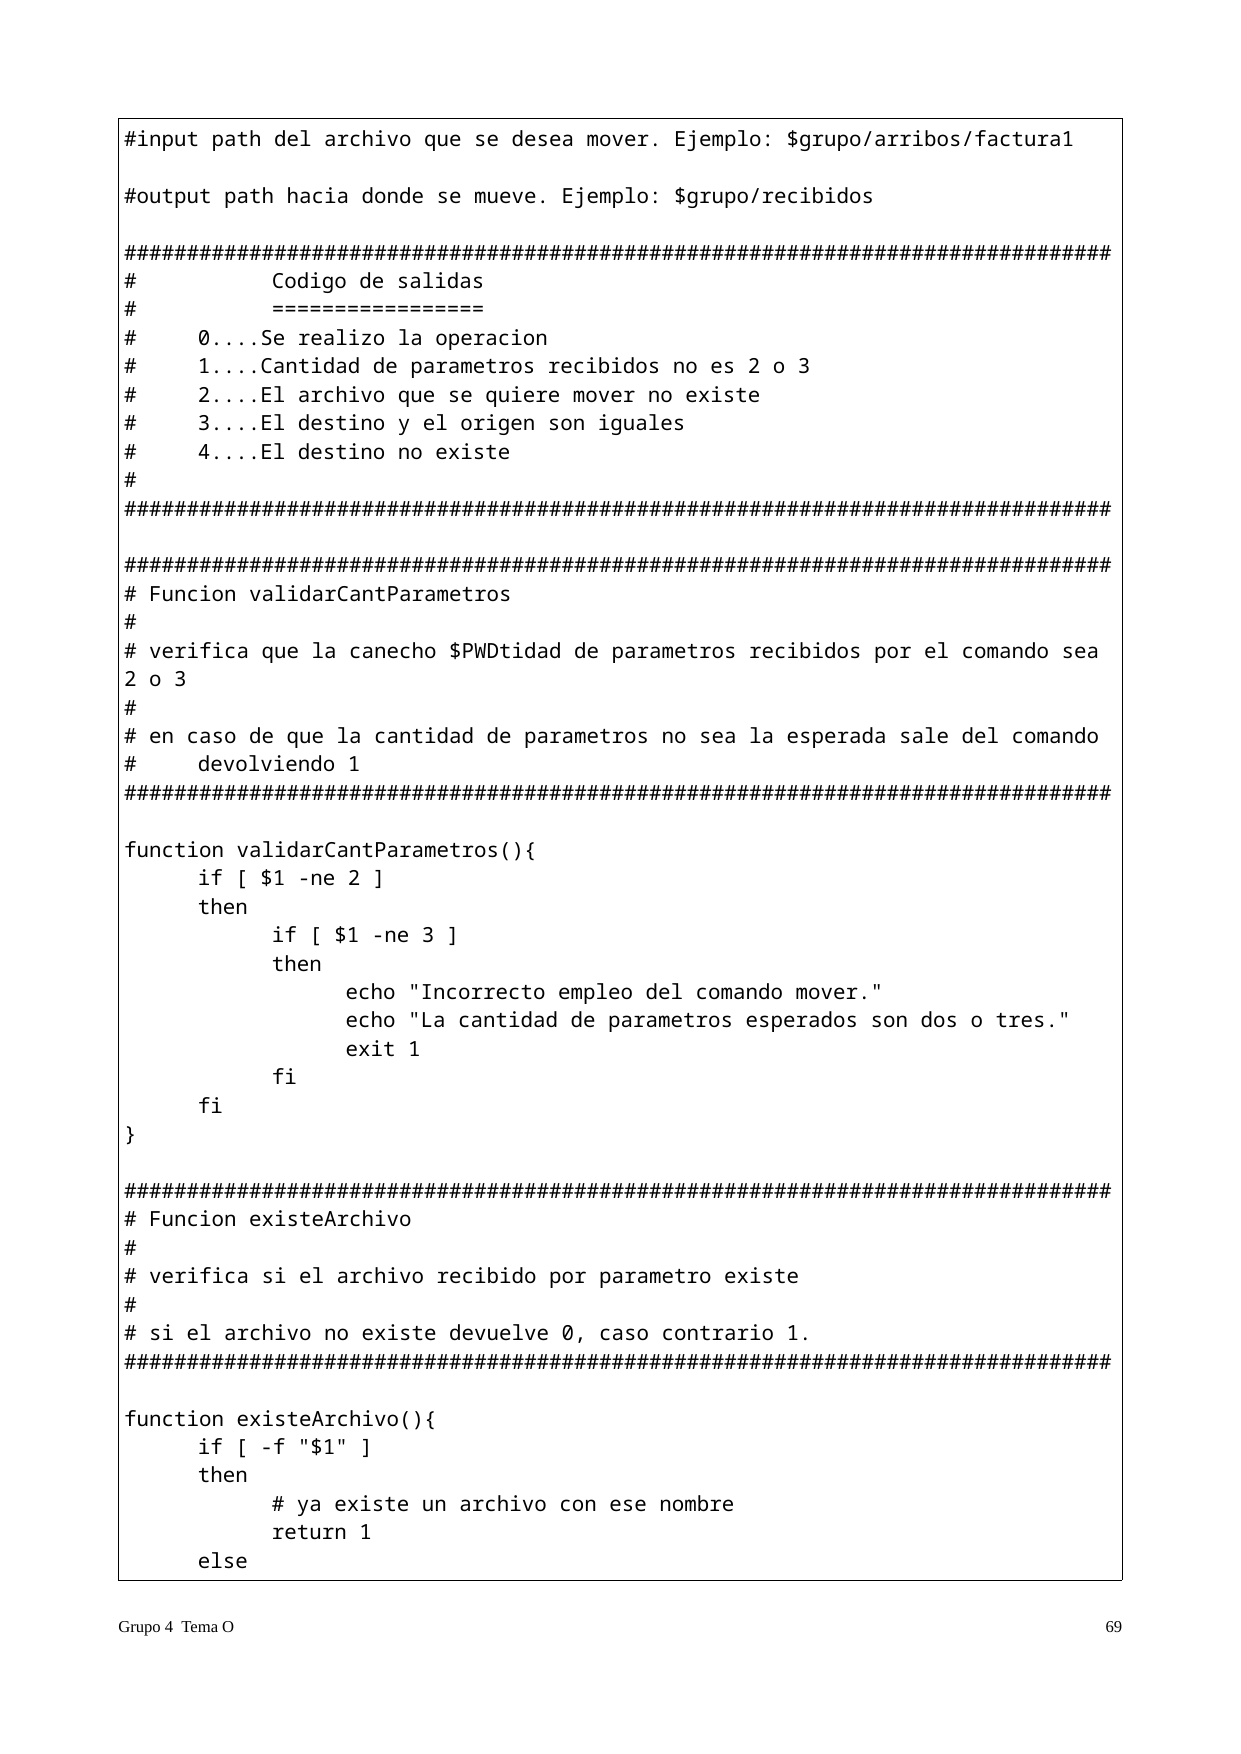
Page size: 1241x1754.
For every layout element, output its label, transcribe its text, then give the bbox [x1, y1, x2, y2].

table_header #input path del archivo que se desea mover. Ejemplo: $grupo/arribos/factura1 #output path hacia donde se mueve. Ejemplo: $grupo/recibidos ############################################################################### # Codigo de salidas # ================= # 0....Se realizo la operacion # 1....Cantidad de parametros recibidos no es 2 o 3 # 2....El archivo que se quiere mover no existe # 3....El destino y el origen son iguales # 4....El destino no existe # ############################################################################### ############################################################################### # Funcion validarCantParametros # # verifica que la canecho $PWDtidad de parametros recibidos por el comando sea 2 o 3 # # en caso de que la cantidad de parametros no sea la esperada sale del comando # devolviendo 1 ############################################################################### function validarCantParametros(){ if [ $1 -ne 2 ] then if [ $1 -ne 3 ] then echo "Incorrecto empleo del comando mover." echo "La cantidad de parametros esperados son dos o tres." exit 1 fi fi } ############################################################################### # Funcion existeArchivo # # verifica si el archivo recibido por parametro existe # # si el archivo no existe devuelve 0, caso contrario 1. ############################################################################### function existeArchivo(){ if [ -f "$1" ] then # ya existe un archivo con ese nombre return 1 else [119, 119, 1122, 1580]
